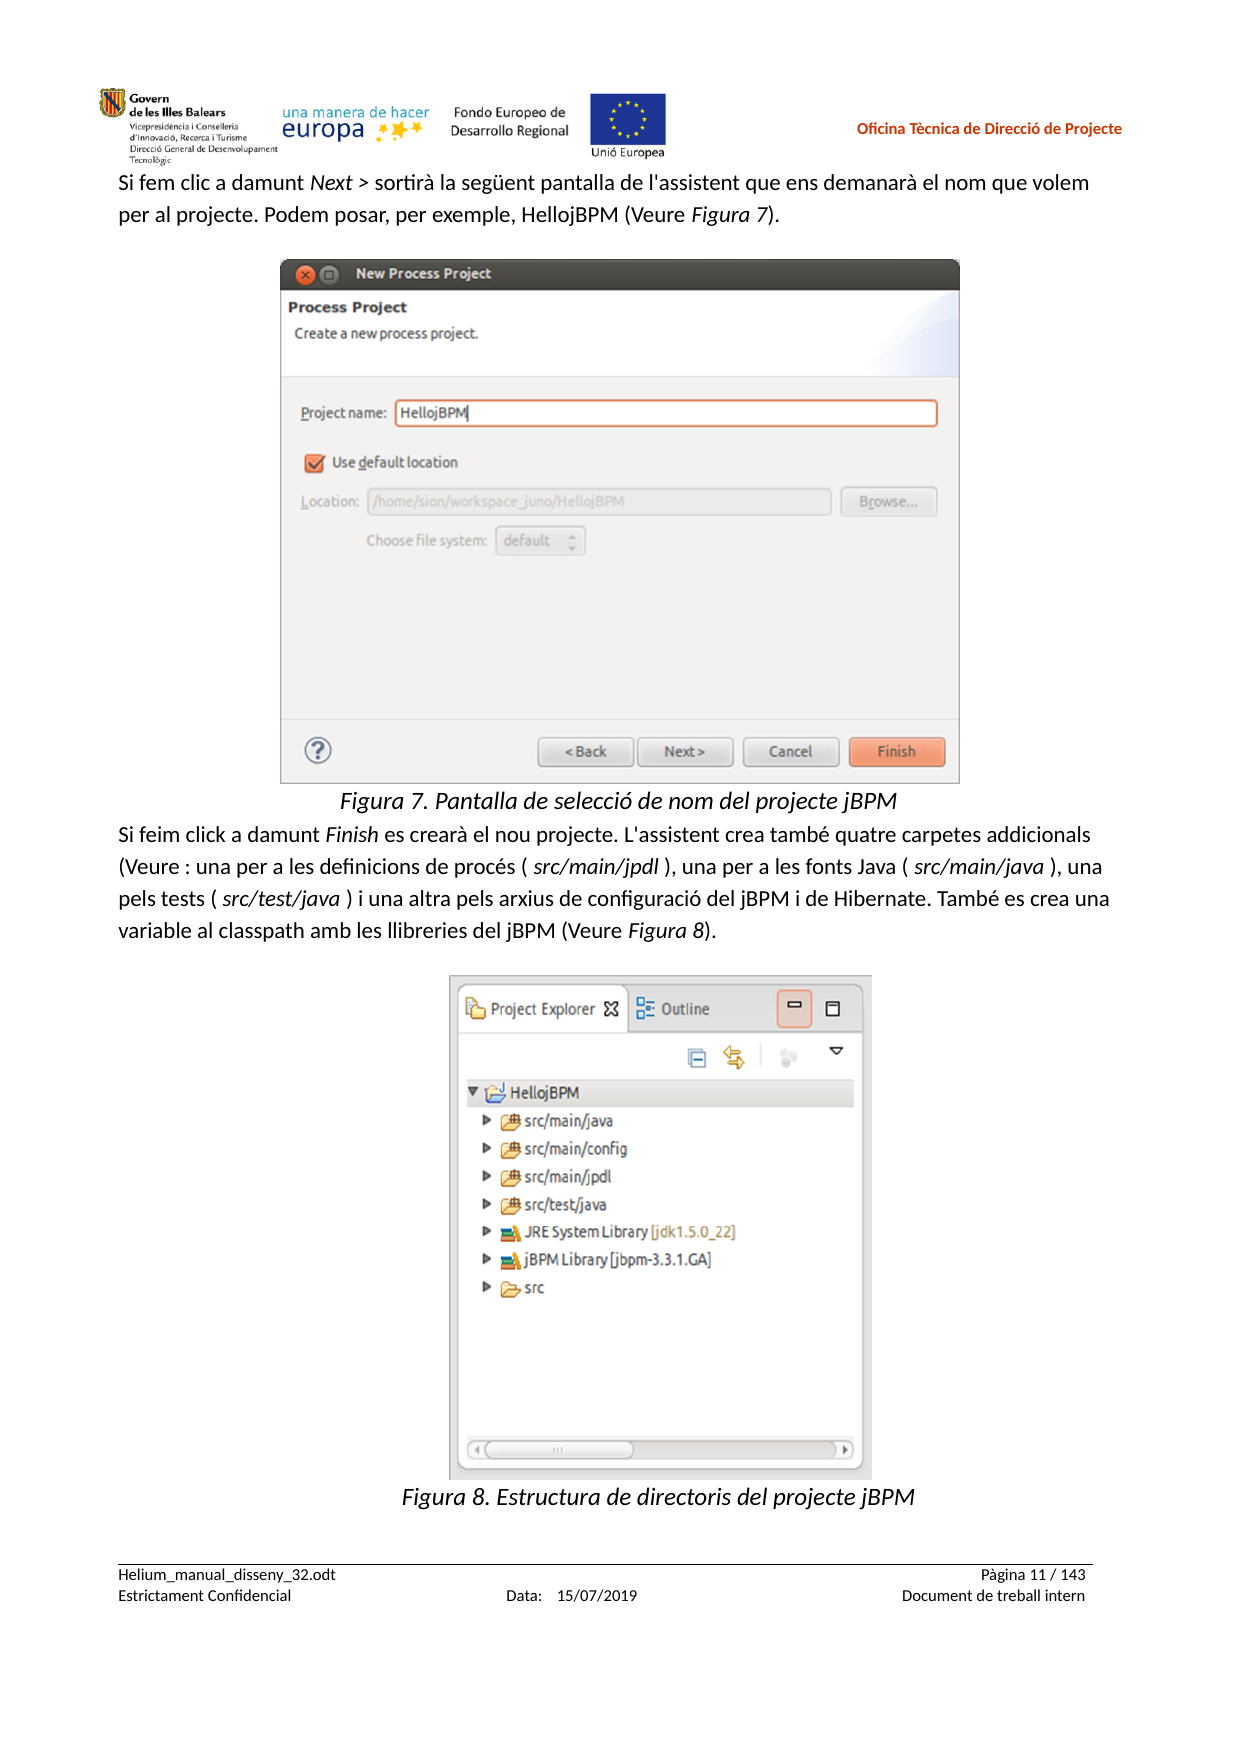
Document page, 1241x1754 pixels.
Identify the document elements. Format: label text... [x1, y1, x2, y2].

picture [447, 973, 873, 1481]
text Figura 8. Estructura de directoris del projecte jBPM [364, 1479, 955, 1511]
picture [99, 87, 668, 166]
text Figura 7. Pantalla de selecció de nom del projecte jBPM [279, 786, 962, 816]
text Si feim click a damunt Finish es crearà el nou projecte. L'assistent crea també quatre carpetes addicionals (Veure : una per a les definicions de procés ( src/main/jpdl ), una per a les fonts Java ( src/main/java ), una pels tests ( src/test/java ) i una altra pels arxius de configuració del jBPM i de Hibernate. També es crea una variable al classpath amb les llibreries del jBPM (Veure Figura 8). [118, 783, 1122, 944]
text Si fem clic a damunt Next > sortirà la següent pantalla de l'assistent que ens demanarà el nom que volem per al projecte. Podem posar, per exemple, HellojBPM (Veure Figura 7). [118, 168, 1122, 228]
picture [278, 257, 962, 786]
